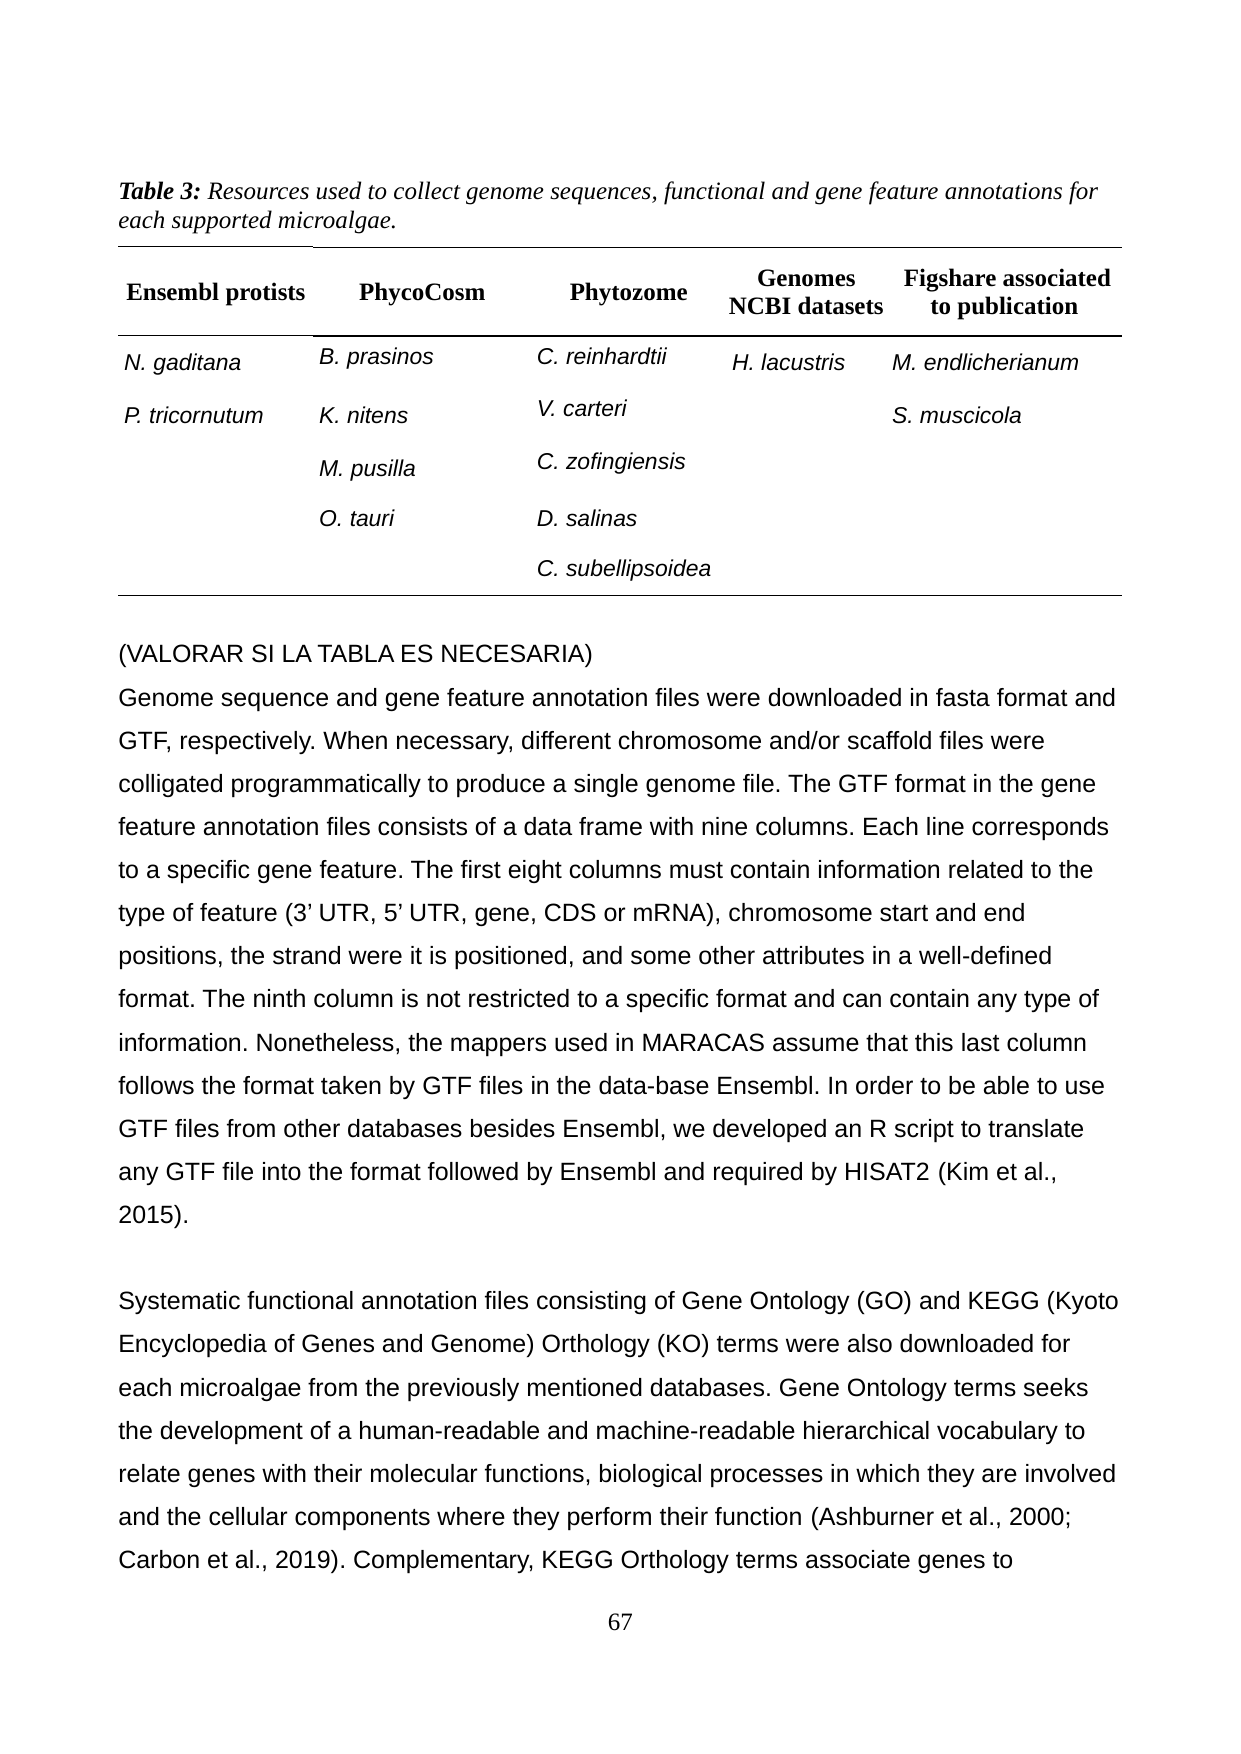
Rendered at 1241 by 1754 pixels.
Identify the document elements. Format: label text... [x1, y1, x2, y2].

text (VALORAR SI LA TABLA ES NECESARIA) [118, 639, 1122, 668]
table_header PhycoCosm [313, 248, 531, 335]
table_cell M. endlicherianum [886, 337, 1122, 388]
table_cell O. tauri [313, 494, 531, 542]
table_cell [726, 542, 886, 595]
table_cell [313, 542, 531, 595]
table_cell [726, 442, 886, 494]
table_header Figshare associated to publication [886, 248, 1122, 335]
text Genome sequence and gene feature annotation files were downloaded in fasta format and GTF, respectively. When necessary, different chromosome and/or scaffold files were colligated programmatically to produce a single genome file. The GTF format in the gene feature annotation files consists of a data frame with nine columns. Each line corresponds to a specific gene feature. The first eight columns must contain information related to the type of feature (3’ UTR, 5’ UTR, gene, CDS or mRNA), chromosome start and end positions, the strand were it is positioned, and some other attributes in a well-defined format. The ninth column is not restricted to a specific format and can contain any type of information. Nonetheless, the mappers used in MARACAS assume that this last column follows the format taken by GTF files in the data-base Ensembl. In order to be able to use GTF files from other databases besides Ensembl, we developed an R script to translate any GTF file into the format followed by Ensembl and required by HISAT2 (Kim et al., 2015)⁠. [118, 683, 1122, 1229]
table_cell C. subellipsoidea [531, 542, 726, 595]
table_cell [726, 494, 886, 542]
table_cell C. reinhardtii [531, 337, 726, 388]
text Systematic functional annotation files consisting of Gene Ontology (GO) and KEGG (Kyoto Encyclopedia of Genes and Genome) Orthology (KO) terms were also downloaded for each microalgae from the previously mentioned databases. Gene Ontology terms seeks the development of a human-readable and machine-readable hierarchical vocabulary to relate genes with their molecular functions, biological processes in which they are involved and the cellular components where they perform their function (Ashburner et al., 2000; Carbon et al., 2019)⁠. Complementary, KEGG Orthology terms associate genes to [118, 1286, 1122, 1574]
table_cell [726, 388, 886, 442]
table_cell N. gaditana [118, 336, 313, 388]
table_cell C. zofingiensis [531, 442, 726, 494]
text Table 3: Resources used to collect genome sequences, functional and gene feature annotations for each supported microalgae. [118, 176, 1122, 234]
table_cell [118, 494, 313, 542]
table_cell P. tricornutum [118, 388, 313, 442]
table_cell [118, 542, 313, 595]
table_cell [886, 442, 1122, 494]
table_cell B. prasinos [313, 337, 531, 388]
table_cell V. carteri [531, 388, 726, 442]
table_cell [886, 542, 1122, 595]
table_cell D. salinas [531, 494, 726, 542]
table_cell M. pusilla [313, 442, 531, 494]
table_header Genomes NCBI datasets [726, 248, 886, 335]
table_header Ensembl protists [118, 247, 313, 335]
table_header Phytozome [531, 248, 726, 335]
table_cell K. nitens [313, 388, 531, 442]
table_cell H. lacustris [726, 337, 886, 388]
table_cell [886, 494, 1122, 542]
table_cell [118, 442, 313, 494]
table_cell S. muscicola [886, 388, 1122, 442]
